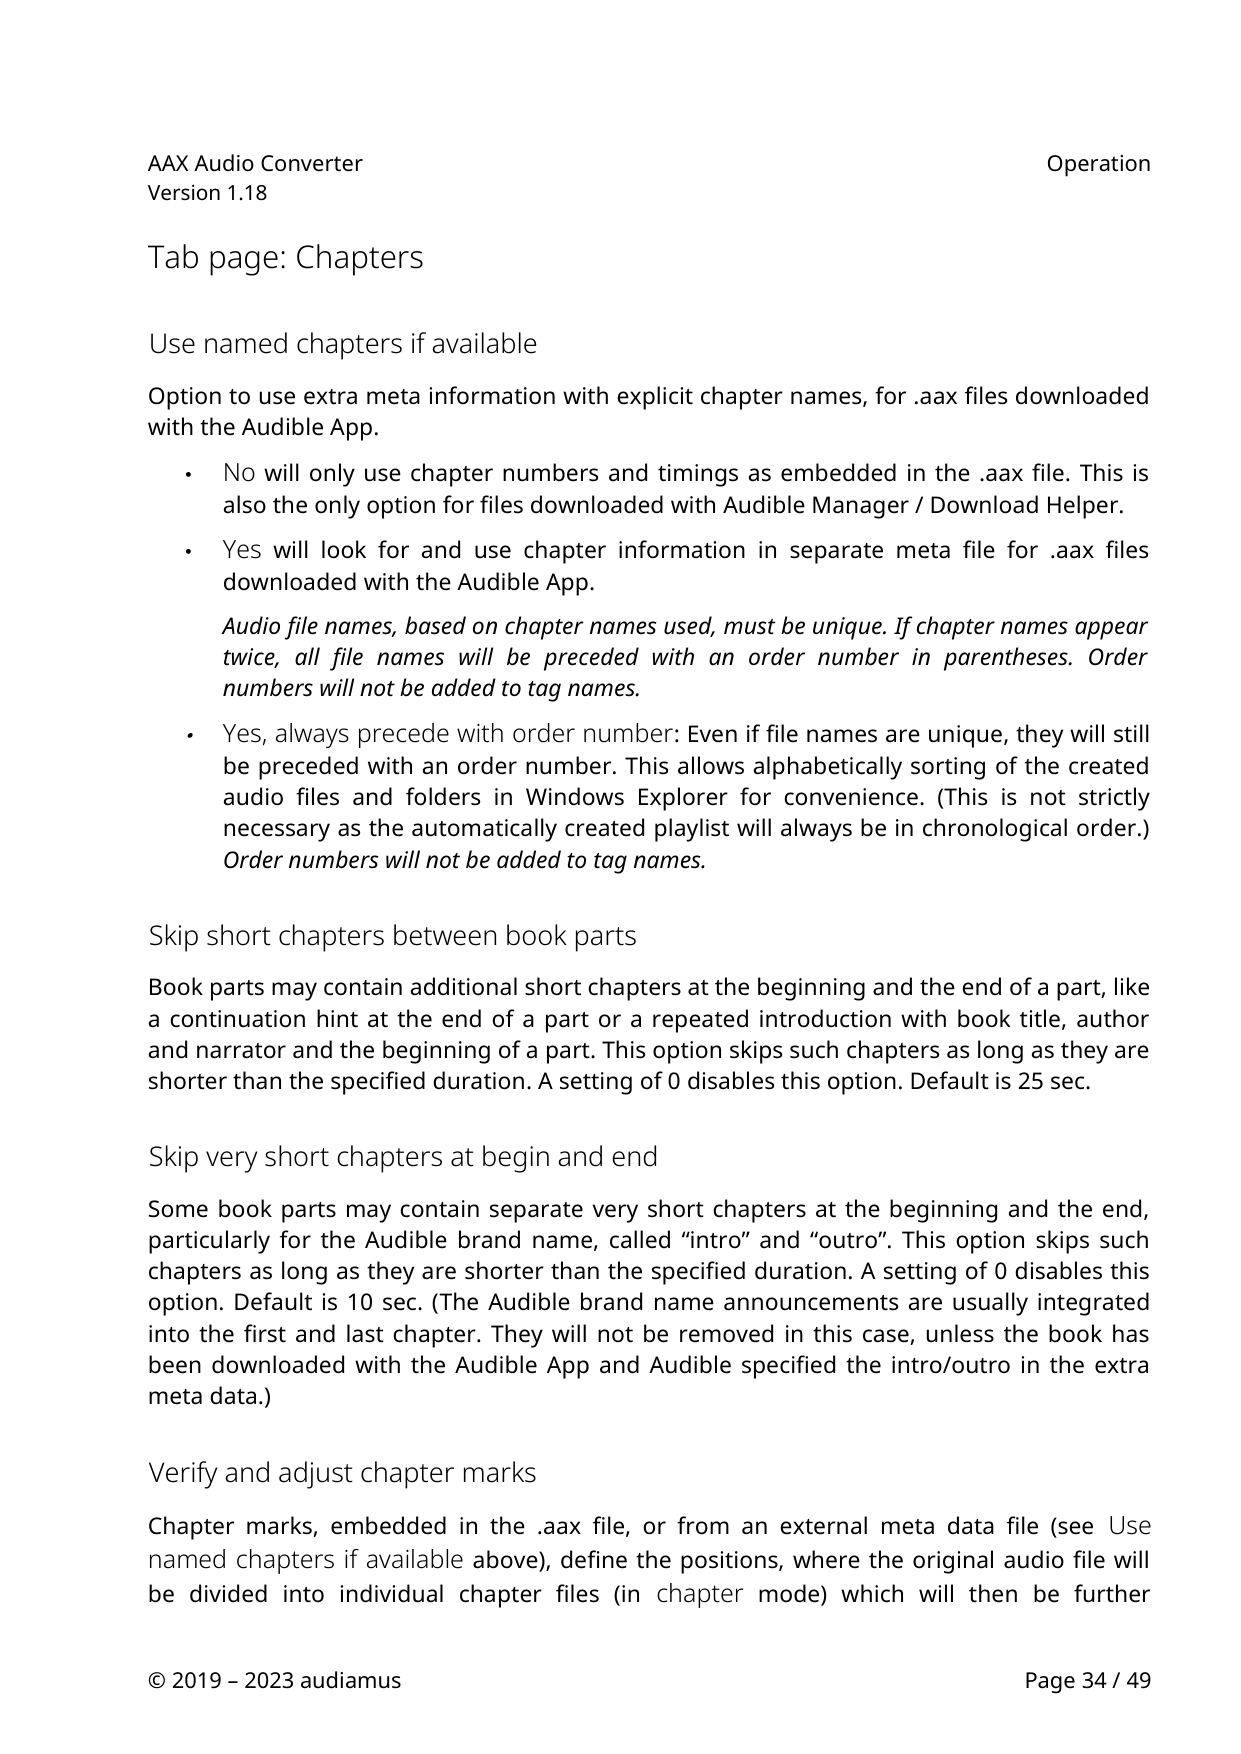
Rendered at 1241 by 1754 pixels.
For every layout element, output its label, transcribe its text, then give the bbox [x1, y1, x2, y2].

subtitle Skip very short chapters at begin and end [142, 1138, 1152, 1175]
list Yes, always precede with order number: Even if file names are unique, they will still be preceded with an order number. This allows alphabetically sorting of the created audio files and folders in Windows Explorer for convenience. (This is not strictly necessary as the automatically created playlist will always be in chronological order.) Order numbers will not be added to tag names. [185, 716, 1152, 875]
subtitle Verify and adjust chapter marks [142, 1453, 1152, 1490]
subtitle Use named chapters if available [142, 325, 1152, 362]
list Audio file names, based on chapter names used, must be unique. If chapter names appear twice, all file names will be preceded with an order number in parentheses. Order numbers will not be added to tag names. [185, 610, 1152, 703]
text Some book parts may contain separate very short chapters at the beginning and the end, particularly for the Audible brand name, called “intro” and “outro”. This option skips such chapters as long as they are shorter than the specified duration. A setting of 0 disables this option. Default is 10 sec. (The Audible brand name announcements are usually integrated into the first and last chapter. They will not be removed in this case, unless the book has been downloaded with the Audible App and Audible specified the intro/outro in the extra meta data.) [148, 1193, 1152, 1411]
text Option to use extra meta information with explicit chapter names, for .aax files downloaded with the Audible App. [148, 380, 1152, 442]
subtitle Tab page: Chapters [148, 235, 1152, 278]
list Yes will look for and use chapter information in separate meta file for .aax files downloaded with the Audible App. [185, 532, 1152, 597]
text Book parts may contain additional short chapters at the beginning and the end of a part, like a continuation hint at the end of a part or a repeated introduction with book title, author and narrator and the beginning of a part. This option skips such chapters as long as they are shorter than the specified duration. A setting of 0 disables this option. Default is 25 sec. [148, 971, 1152, 1096]
subtitle Skip short chapters between book parts [142, 917, 1152, 953]
text Chapter marks, embedded in the .aax file, or from an external meta data file (see Use named chapters if available above), define the positions, where the original audio file will be divided into individual chapter files (in chapter mode) which will then be further [148, 1508, 1152, 1609]
list No will only use chapter numbers and timings as embedded in the .aax file. This is also the only option for files downloaded with Audible Manager / Download Helper. [185, 454, 1152, 520]
